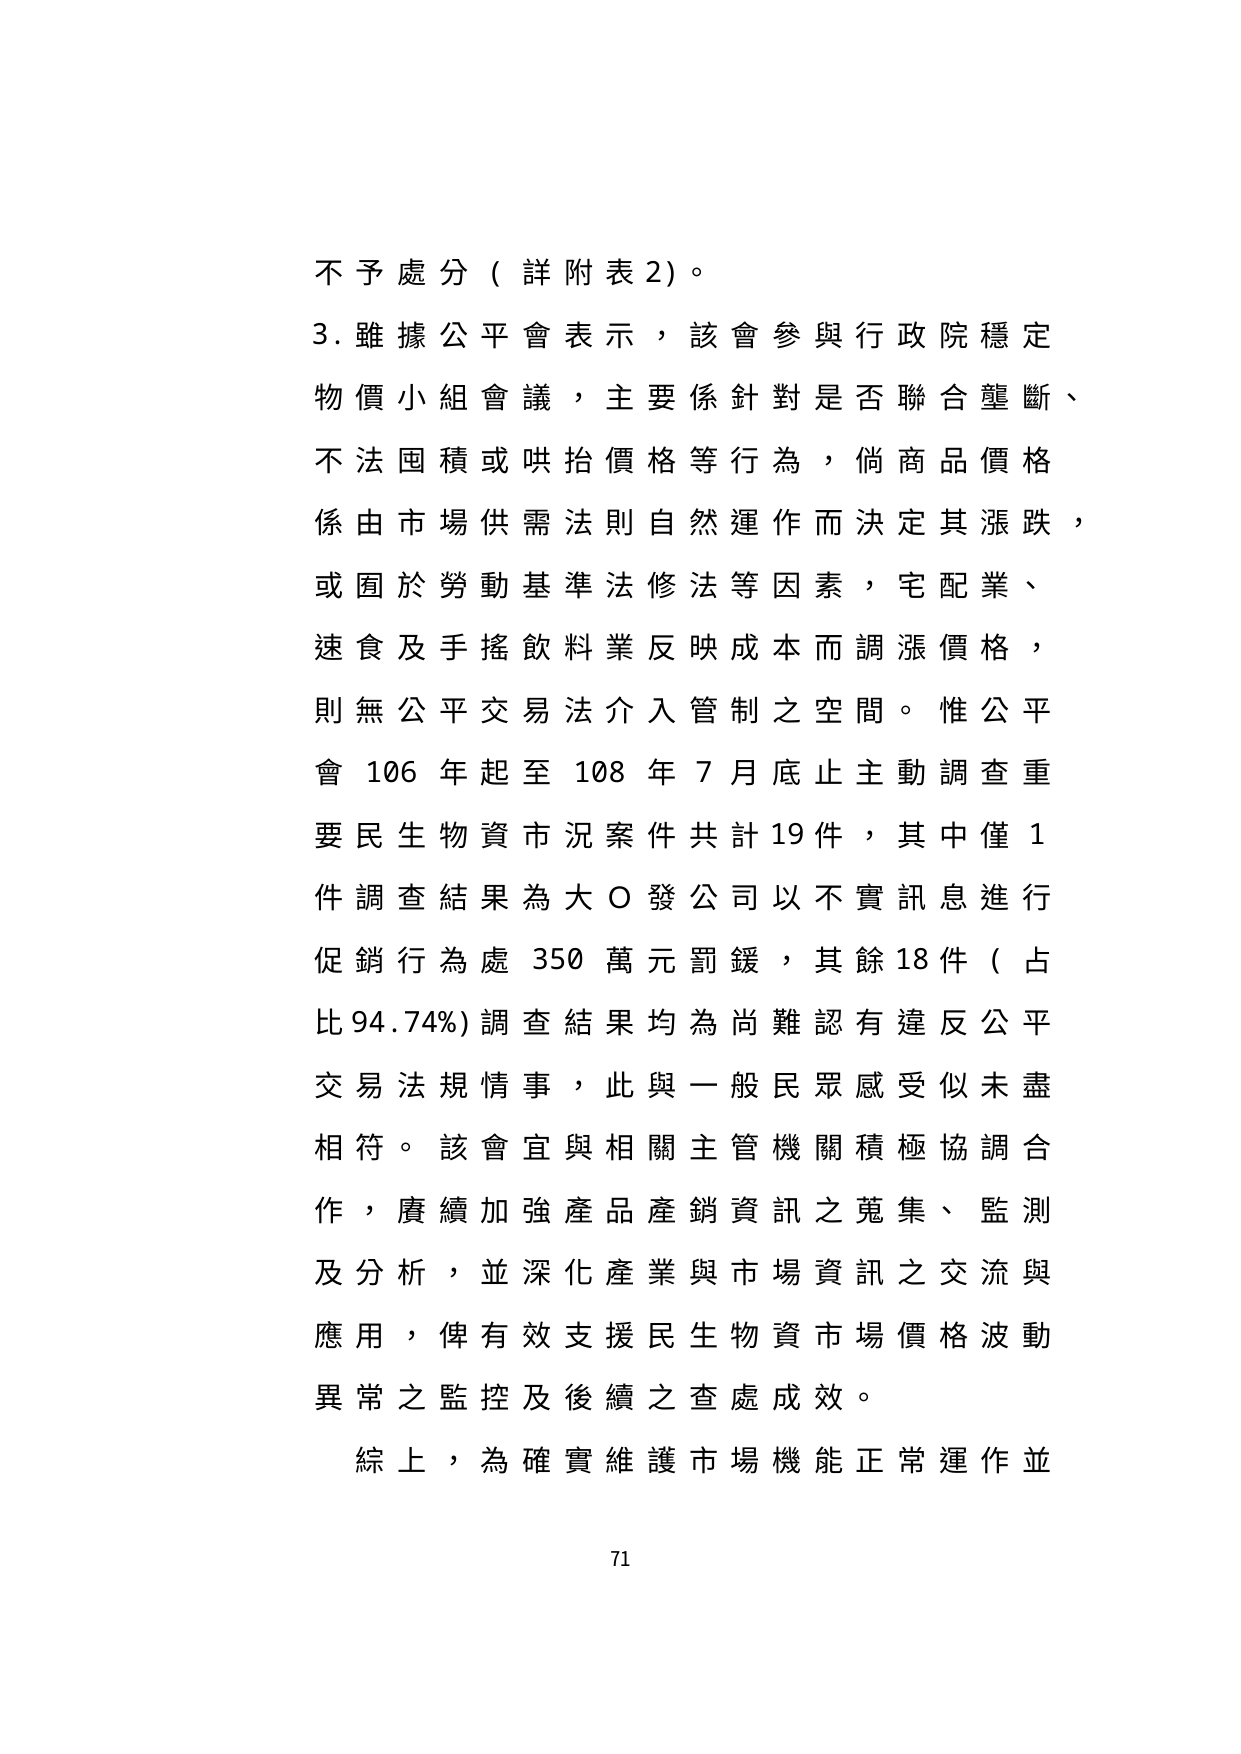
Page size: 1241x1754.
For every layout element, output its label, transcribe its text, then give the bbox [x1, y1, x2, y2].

text 3.雖據公平會表示，該會參與行政院穩定物價小組會議，主要係針對是否聯合壟斷、不法囤積或哄抬價格等行為，倘商品價格係由市場供需法則自然運作而決定其漲跌，或囿於勞動基準法修法等因素，宅配業、速食及手搖飲料業反映成本而調漲價格，則無公平交易法介入管制之空間。惟公平會106年起至108年7月底止主動調查重要民生物資市況案件共計19件，其中僅1件調查結果為大Ｏ發公司以不實訊息進行促銷行為處350萬元罰鍰，其餘18件(占比94.74%)調查結果均為尚難認有違反公平交易法規情事，此與一般民眾感受似未盡相符。該會宜與相關主管機關積極協調合作，賡續加強產品產銷資訊之蒐集、監測及分析，並深化產業與市場資訊之交流與應用，俾有效支援民生物資市場價格波動異常之監控及後續之查處成效。 [271, 292, 1058, 1417]
text 不予處分(詳附表2)。 [271, 229, 1058, 292]
text 綜上，為確實維護市場機能正常運作並 [242, 1417, 1058, 1479]
